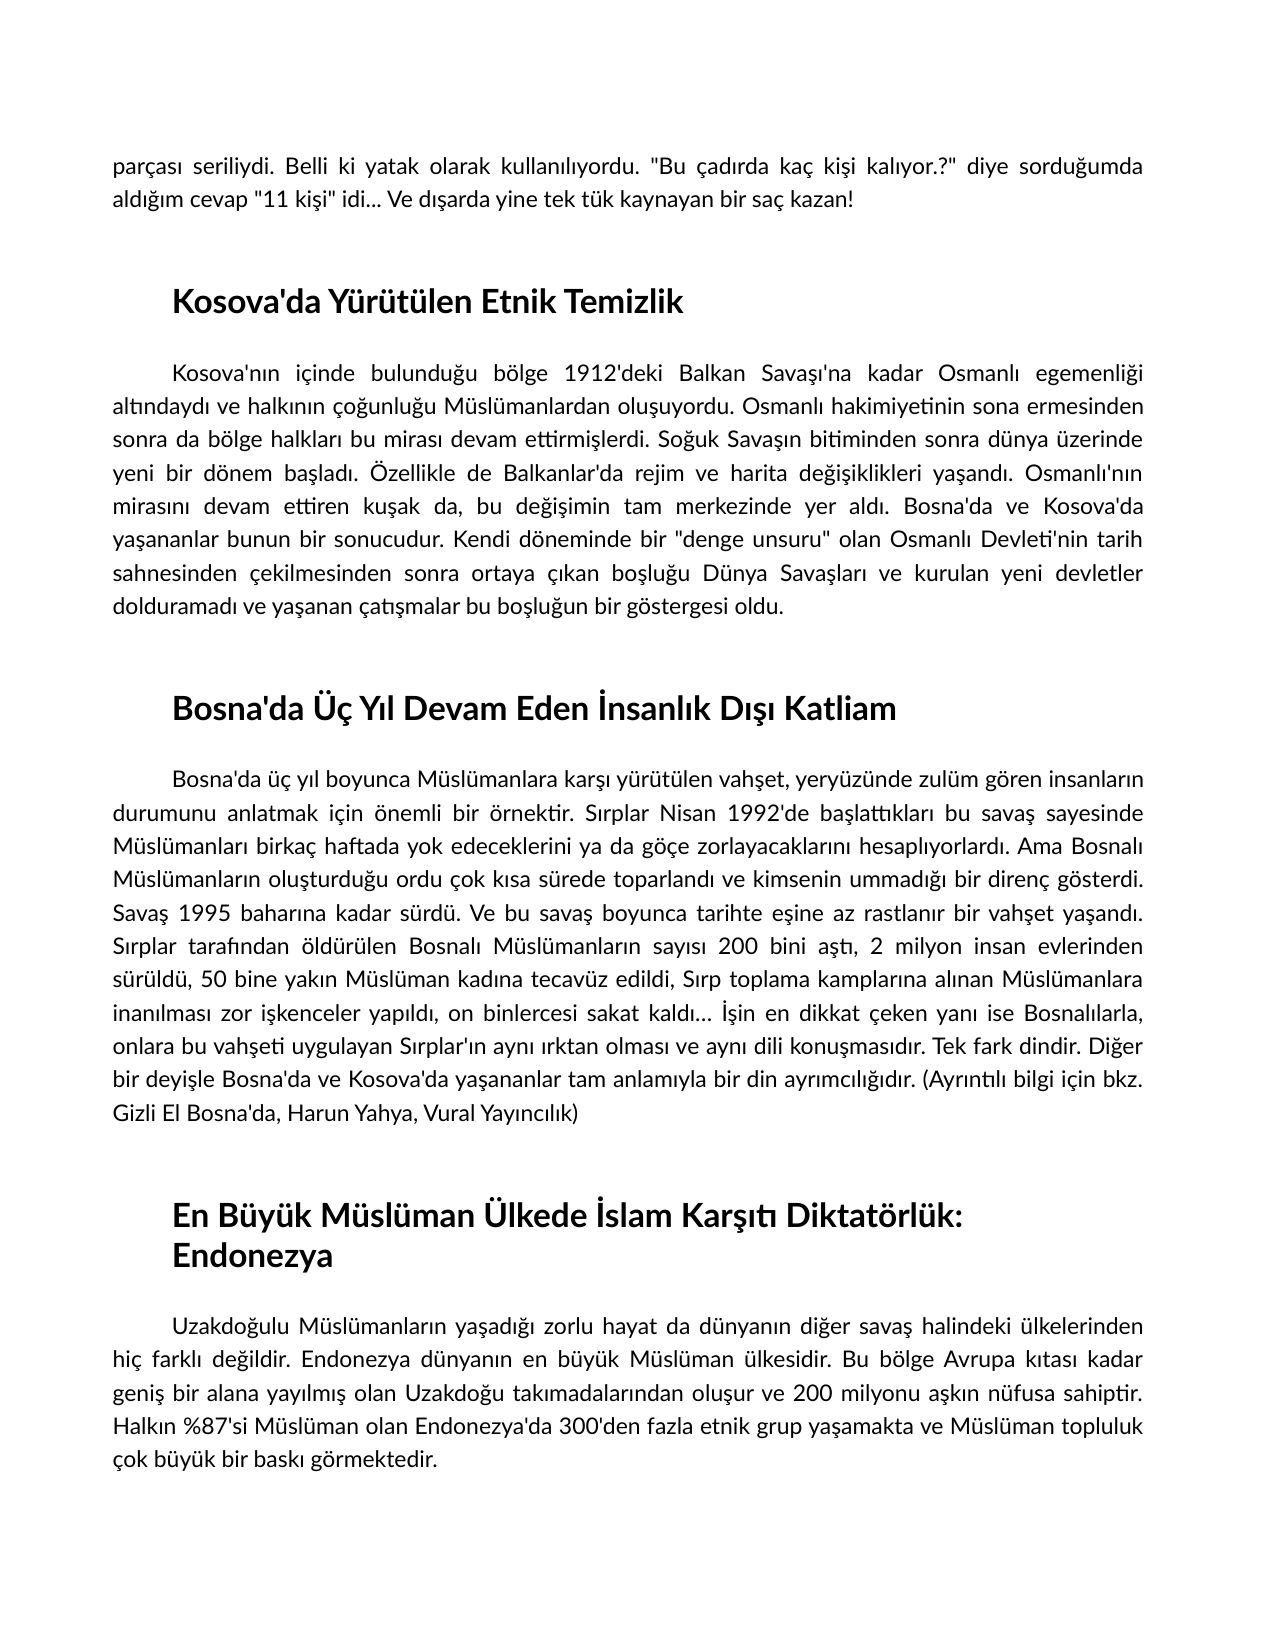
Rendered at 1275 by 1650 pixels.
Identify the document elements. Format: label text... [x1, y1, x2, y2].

text parçası seriliydi. Belli ki yatak olarak kullanılıyordu. "Bu çadırda kaç kişi kalıyor.?" diye sorduğumda aldığım cevap "11 kişi" idi... Ve dışarda yine tek tük kaynayan bir saç kazan! [112, 148, 1145, 214]
text Kosova'da Yürütülen Etnik Temizlik [112, 281, 1145, 321]
text En Büyük Müslüman Ülkede İslam Karşıtı Diktatörlük: [112, 1194, 1145, 1234]
text Kosova'nın içinde bulunduğu bölge 1912'deki Balkan Savaşı'na kadar Osmanlı egemenliği altındaydı ve halkının çoğunluğu Müslümanlardan oluşuyordu. Osmanlı hakimiyetinin sona ermesinden sonra da bölge halkları bu mirası devam ettirmişlerdi. Soğuk Savaşın bitiminden sonra dünya üzerinde yeni bir dönem başladı. Özellikle de Balkanlar'da rejim ve harita değişiklikleri yaşandı. Osmanlı'nın mirasını devam ettiren kuşak da, bu değişimin tam merkezinde yer aldı. Bosna'da ve Kosova'da yaşananlar bunun bir sonucudur. Kendi döneminde bir "denge unsuru" olan Osmanlı Devleti'nin tarih sahnesinden çekilmesinden sonra ortaya çıkan boşluğu Dünya Savaşları ve kurulan yeni devletler dolduramadı ve yaşanan çatışmalar bu boşluğun bir göstergesi oldu. [112, 354, 1145, 621]
text Endonezya [112, 1234, 1145, 1274]
text Uzakdoğulu Müslümanların yaşadığı zorlu hayat da dünyanın diğer savaş halindeki ülkelerinden hiç farklı değildir. Endonezya dünyanın en büyük Müslüman ülkesidir. Bu bölge Avrupa kıtası kadar geniş bir alana yayılmış olan Uzakdoğu takımadalarından oluşur ve 200 milyonu aşkın nüfusa sahiptir. Halkın %87'si Müslüman olan Endonezya'da 300'den fazla etnik grup yaşamakta ve Müslüman topluluk çok büyük bir baskı görmektedir. [112, 1308, 1145, 1474]
text Bosna'da Üç Yıl Devam Eden İnsanlık Dışı Katliam [112, 688, 1145, 728]
text Bosna'da üç yıl boyunca Müslümanlara karşı yürütülen vahşet, yeryüzünde zulüm gören insanların durumunu anlatmak için önemli bir örnektir. Sırplar Nisan 1992'de başlattıkları bu savaş sayesinde Müslümanları birkaç haftada yok edeceklerini ya da göçe zorlayacaklarını hesaplıyorlardı. Ama Bosnalı Müslümanların oluşturduğu ordu çok kısa sürede toparlandı ve kimsenin ummadığı bir direnç gösterdi. Savaş 1995 baharına kadar sürdü. Ve bu savaş boyunca tarihte eşine az rastlanır bir vahşet yaşandı. Sırplar tarafından öldürülen Bosnalı Müslümanların sayısı 200 bini aştı, 2 milyon insan evlerinden sürüldü, 50 bine yakın Müslüman kadına tecavüz edildi, Sırp toplama kamplarına alınan Müslümanlara inanılması zor işkenceler yapıldı, on binlercesi sakat kaldı… İşin en dikkat çeken yanı ise Bosnalılarla, onlara bu vahşeti uygulayan Sırplar'ın aynı ırktan olması ve aynı dili konuşmasıdır. Tek fark dindir. Diğer bir deyişle Bosna'da ve Kosova'da yaşananlar tam anlamıyla bir din ayrımcılığıdır. (Ayrıntılı bilgi için bkz. Gizli El Bosna'da, Harun Yahya, Vural Yayıncılık) [112, 761, 1145, 1128]
